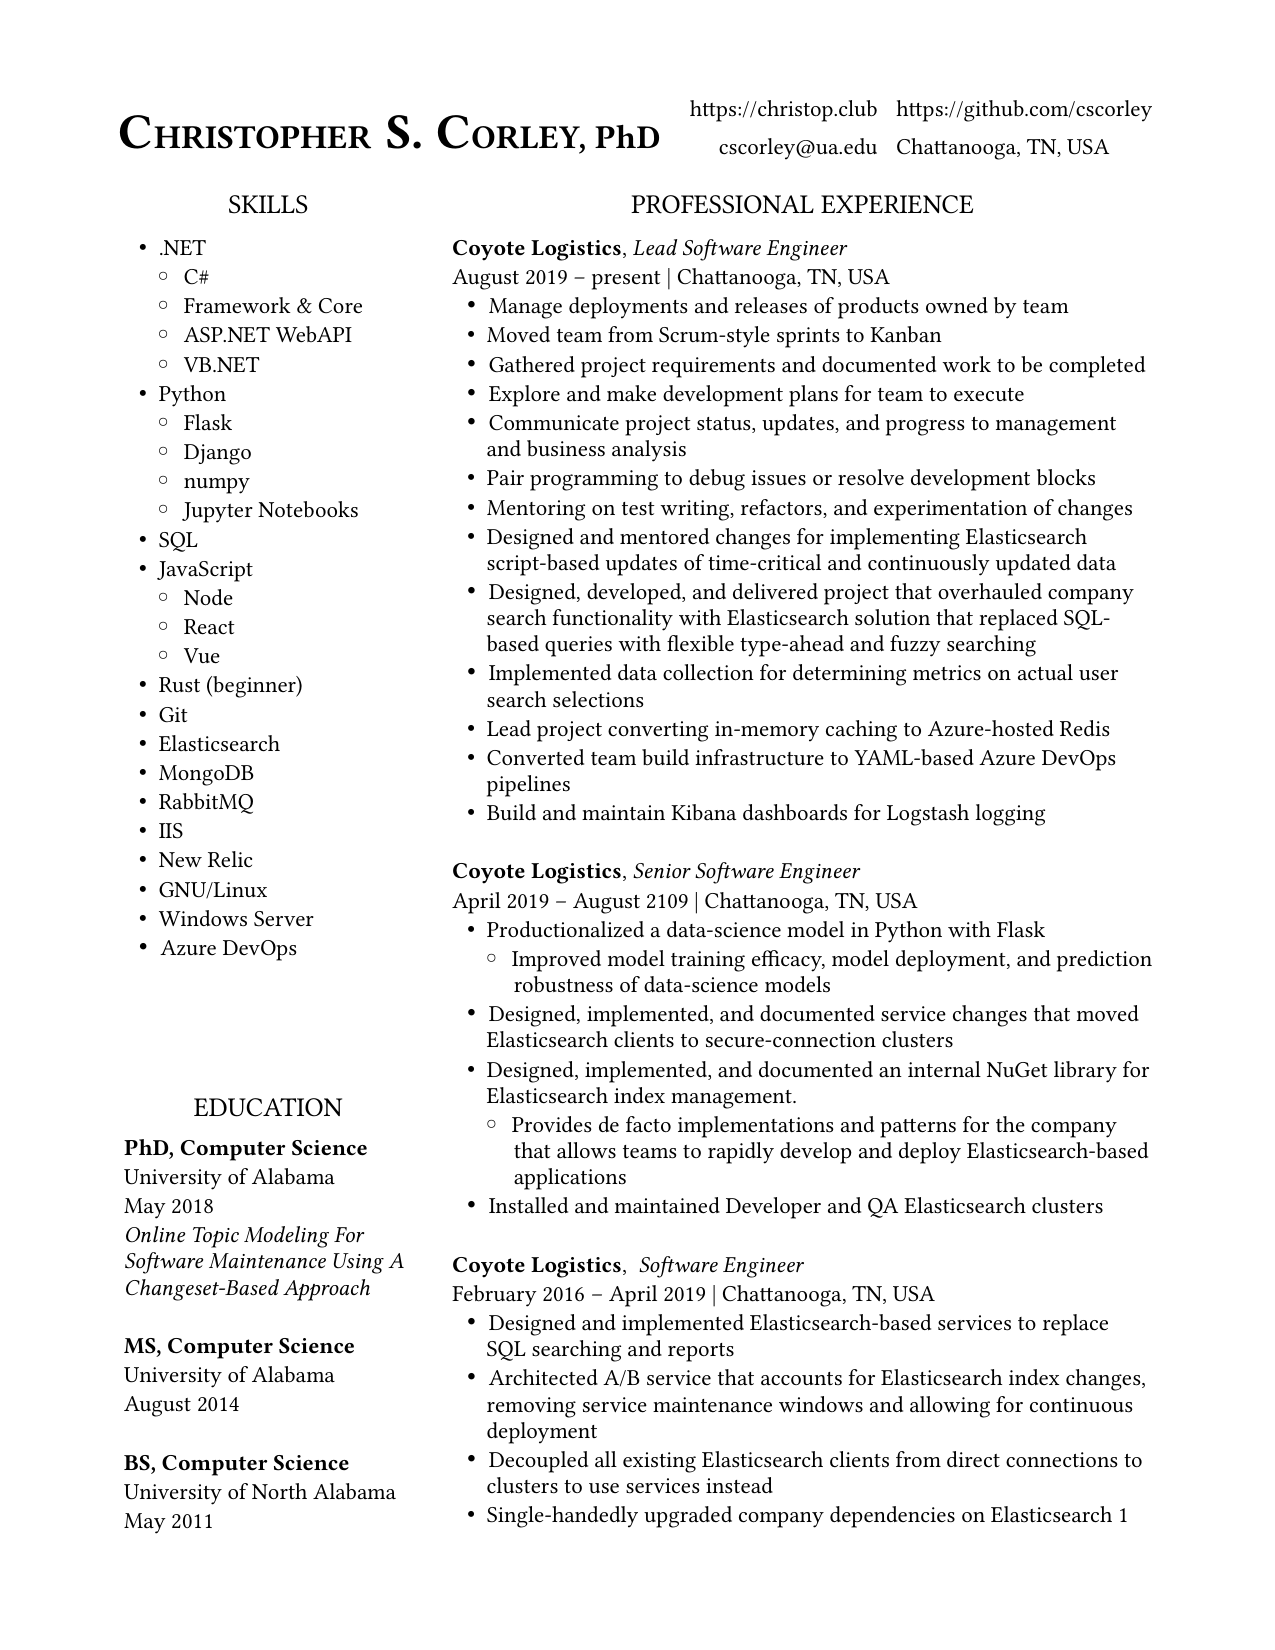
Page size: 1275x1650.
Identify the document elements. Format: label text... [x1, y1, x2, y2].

table_cell EDUCATION [118, 1086, 418, 1129]
table_header https://github.com/cscorley Chattanooga, TN, USA [896, 90, 1159, 184]
table_cell .NET C# Framework & Core ASP.NET WebAPI VB.NET Python Flask Django numpy Jupyter Notebooks SQL JavaScript Node React Vue Rust (beginner) Git Elasticsearch MongoDB RabbitMQ IIS New Relic GNU/Linux Windows Server Azure DevOps [118, 229, 418, 1086]
table_cell PhD, Computer Science University of Alabama May 2018 Online Topic Modeling For Software Maintenance Using A Changeset-Based Approach MS, Computer Science University of Alabama August 2014 BS, Computer Science University of North Alabama May 2011 [118, 1129, 418, 1543]
table_cell Coyote Logistics, Lead Software Engineer August 2019 – present | Chattanooga, TN, USA Manage deployments and releases of products owned by team Moved team from Scrum-style sprints to Kanban Gathered project requirements and documented work to be completed Explore and make development plans for team to execute Communicate project status, updates, and progress to management and business analysis Pair programming to debug issues or resolve development blocks Mentoring on test writing, refactors, and experimentation of changes Designed and mentored changes for implementing Elasticsearch script-based updates of time-critical and continuously updated data Designed, developed, and delivered project that overhauled company search functionality with Elasticsearch solution that replaced SQL-based queries with flexible type-ahead and fuzzy searching Implemented data collection for determining metrics on actual user search selections Lead project converting in-memory caching to Azure-hosted Redis Converted team build infrastructure to YAML-based Azure DevOps pipelines Build and maintain Kibana dashboards for Logstash logging Coyote Logistics, Senior Software Engineer April 2019 – August 2109 | Chattanooga, TN, USA Productionalized a data-science model in Python with Flask Improved model training efficacy, model deployment, and prediction robustness of data-science models Designed, implemented, and documented service changes that moved Elasticsearch clients to secure-connection clusters Designed, implemented, and documented an internal NuGet library for Elasticsearch index management. Provides de facto implementations and patterns for the company that allows teams to rapidly develop and deploy Elasticsearch-based applications Installed and maintained Developer and QA Elasticsearch clusters Coyote Logistics, Software Engineer February 2016 – April 2019 | Chattanooga, TN, USA Designed and implemented Elasticsearch-based services to replace SQL searching and reports Architected A/B service that accounts for Elasticsearch index changes, removing service maintenance windows and allowing for continuous deployment Decoupled all existing Elasticsearch clients from direct connections to clusters to use services instead Single-handedly upgraded company dependencies on Elasticsearch 1 [446, 229, 1157, 1534]
table_header CHRISTOPHER S. CORLEY, PhD [118, 90, 662, 184]
table_header [418, 184, 446, 1543]
table_header [878, 90, 896, 184]
table_header SKILLS [118, 184, 418, 229]
table_header https://christop.club cscorley@ua.edu [662, 90, 877, 184]
table_header [446, 1534, 1157, 1543]
table_header PROFESSIONAL EXPERIENCE [446, 184, 1157, 229]
